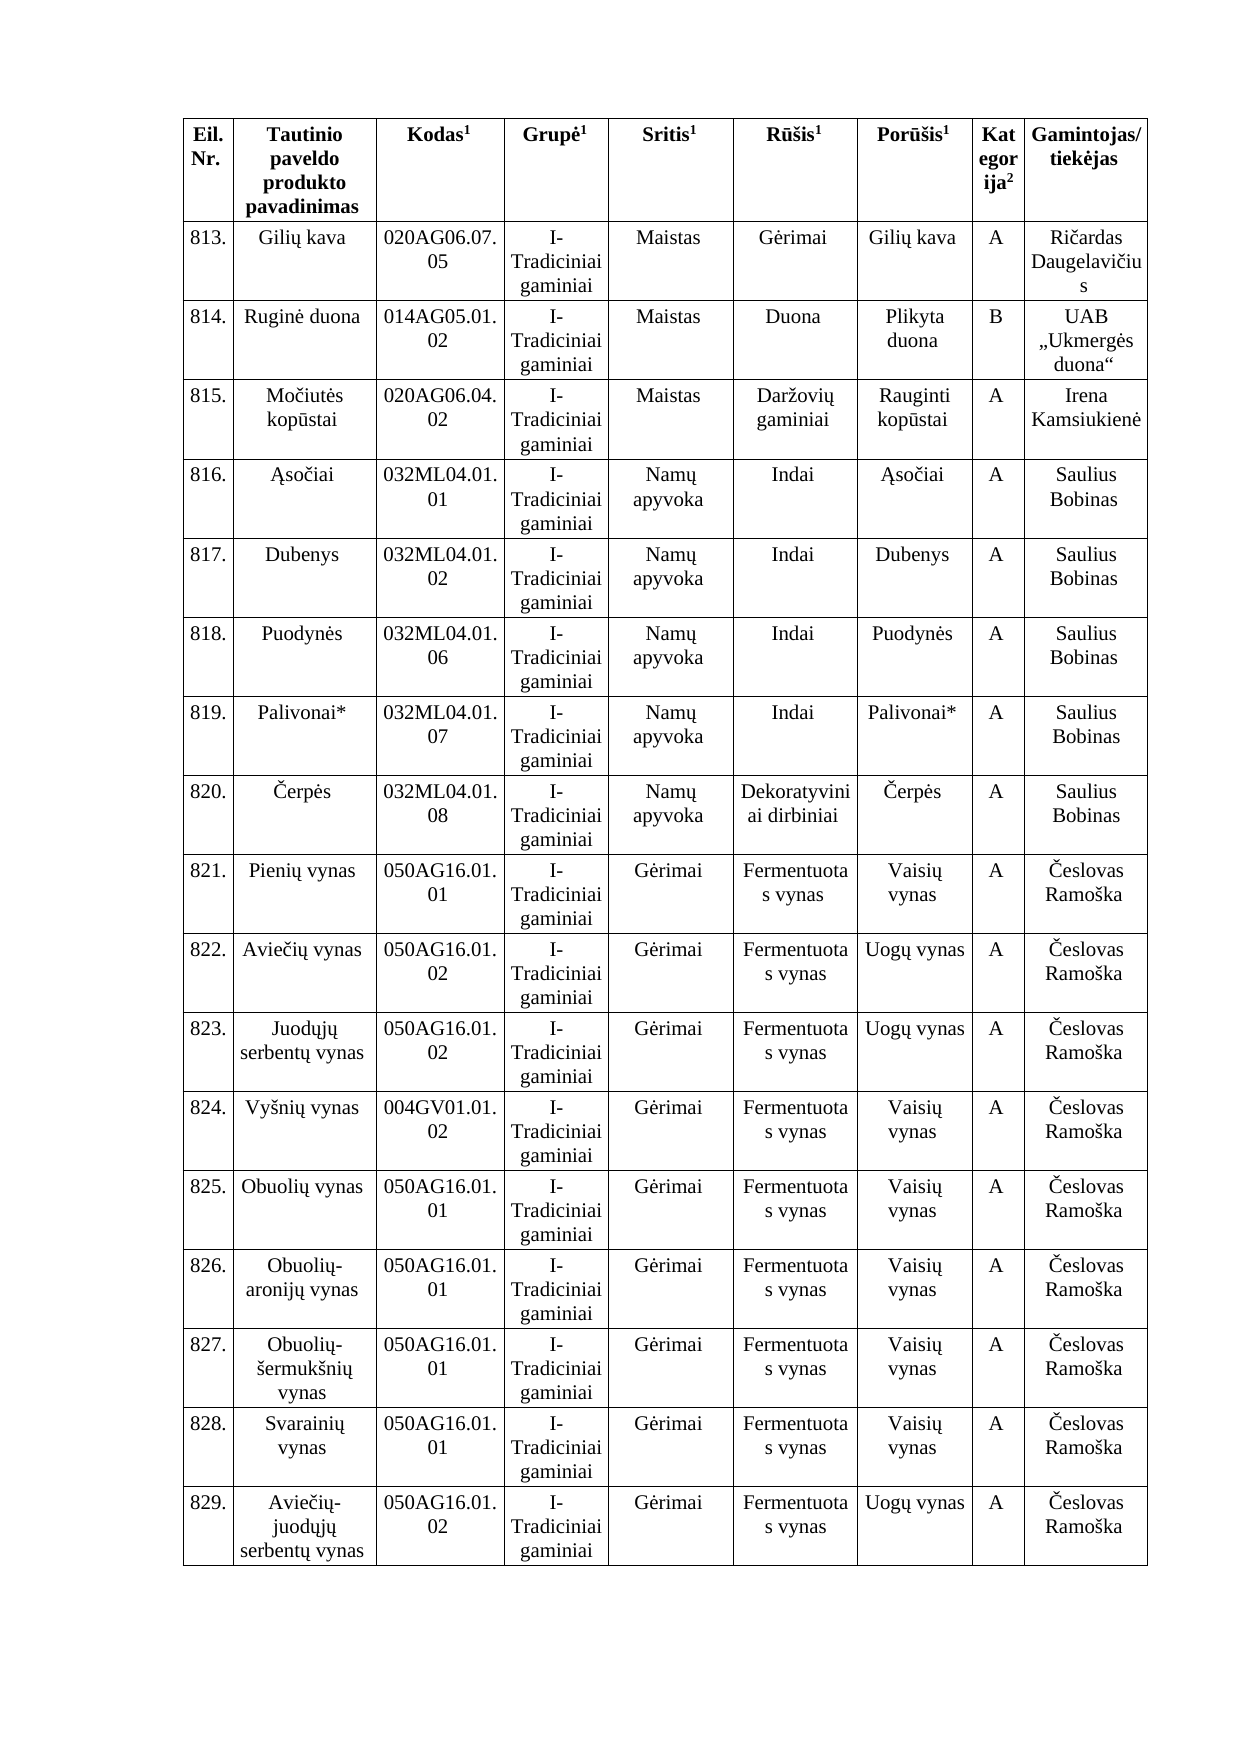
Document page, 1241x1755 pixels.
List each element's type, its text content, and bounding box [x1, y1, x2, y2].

table_cell Česlovas Ramoška [1025, 855, 1147, 933]
table_cell Juodųjų serbentų vynas [234, 1013, 376, 1091]
table_cell 817. [184, 539, 233, 617]
table_cell I-Tradiciniai gaminiai [505, 1092, 608, 1170]
table_cell I-Tradiciniai gaminiai [505, 222, 608, 300]
table_cell Česlovas Ramoška [1025, 934, 1147, 1012]
table_cell Duona [734, 301, 857, 379]
table_header Eil. Nr. [184, 119, 233, 221]
table_cell I-Tradiciniai gaminiai [505, 301, 608, 379]
table_cell I-Tradiciniai gaminiai [505, 460, 608, 537]
table_cell Gėrimai [609, 1092, 733, 1170]
table_cell Daržovių gaminiai [734, 380, 857, 458]
table_cell Indai [734, 618, 857, 696]
table_cell Dubenys [234, 539, 376, 617]
table_cell Uogų vynas [858, 1013, 972, 1091]
table_cell Svarainių vynas [234, 1408, 376, 1486]
table_cell A [973, 1408, 1024, 1486]
table_cell Fermentuotas vynas [734, 855, 857, 933]
table_header Rūšis1 [734, 119, 857, 221]
table_cell Dekoratyviniai dirbiniai [734, 776, 857, 854]
table_cell Fermentuotas vynas [734, 1408, 857, 1486]
table_cell Fermentuotas vynas [734, 1250, 857, 1328]
table_cell Namų apyvoka [609, 618, 733, 696]
table_cell Čerpės [858, 776, 972, 854]
table_cell 823. [184, 1013, 233, 1091]
table_cell 014AG05.01.02 [377, 301, 504, 379]
table_cell 821. [184, 855, 233, 933]
table_header Gamintojas/ tiekėjas [1025, 119, 1147, 221]
table_cell Česlovas Ramoška [1025, 1487, 1147, 1565]
table_cell I-Tradiciniai gaminiai [505, 776, 608, 854]
table_cell I-Tradiciniai gaminiai [505, 1329, 608, 1407]
table_cell I-Tradiciniai gaminiai [505, 1250, 608, 1328]
table_cell Vaisių vynas [858, 1250, 972, 1328]
table_cell Gėrimai [609, 1408, 733, 1486]
table_header Sritis1 [609, 119, 733, 221]
table_cell A [973, 1487, 1024, 1565]
table_header Kategorija2 [973, 119, 1024, 221]
table_cell Vyšnių vynas [234, 1092, 376, 1170]
table_cell Fermentuotas vynas [734, 1171, 857, 1249]
table_cell Uogų vynas [858, 934, 972, 1012]
table_cell Gėrimai [609, 1329, 733, 1407]
table_cell Ąsočiai [234, 460, 376, 537]
table_cell Fermentuotas vynas [734, 1092, 857, 1170]
table_cell 032ML04.01.02 [377, 539, 504, 617]
table_cell 819. [184, 697, 233, 775]
table_cell Ričardas Daugelavičius [1025, 222, 1147, 300]
table_cell Fermentuotas vynas [734, 1329, 857, 1407]
table_cell A [973, 934, 1024, 1012]
table_cell 826. [184, 1250, 233, 1328]
table_cell Gėrimai [609, 1487, 733, 1565]
table_cell Obuolių-šermukšnių vynas [234, 1329, 376, 1407]
table_cell I-Tradiciniai gaminiai [505, 539, 608, 617]
table_cell Palivonai* [234, 697, 376, 775]
table_cell Irena Kamsiukienė [1025, 380, 1147, 458]
table_cell Puodynės [234, 618, 376, 696]
table_cell 050AG16.01.01 [377, 1171, 504, 1249]
table_cell Česlovas Ramoška [1025, 1171, 1147, 1249]
table_cell Vaisių vynas [858, 1408, 972, 1486]
table_cell A [973, 1250, 1024, 1328]
table_header Porūšis1 [858, 119, 972, 221]
table_cell Plikyta duona [858, 301, 972, 379]
table_cell Gėrimai [609, 855, 733, 933]
table_cell I-Tradiciniai gaminiai [505, 934, 608, 1012]
table_cell A [973, 1171, 1024, 1249]
table_cell 050AG16.01.01 [377, 1250, 504, 1328]
table_cell Gilių kava [858, 222, 972, 300]
table_cell A [973, 697, 1024, 775]
table_cell Indai [734, 460, 857, 537]
table_cell 050AG16.01.01 [377, 1408, 504, 1486]
table_cell 822. [184, 934, 233, 1012]
table_cell 814. [184, 301, 233, 379]
table_cell Gilių kava [234, 222, 376, 300]
table_cell Obuolių vynas [234, 1171, 376, 1249]
table_cell Saulius Bobinas [1025, 539, 1147, 617]
table_cell 050AG16.01.02 [377, 1487, 504, 1565]
table_cell Vaisių vynas [858, 1171, 972, 1249]
table_cell 829. [184, 1487, 233, 1565]
table_cell A [973, 1092, 1024, 1170]
table_cell 032ML04.01.08 [377, 776, 504, 854]
table_cell Saulius Bobinas [1025, 776, 1147, 854]
table_cell Fermentuotas vynas [734, 934, 857, 1012]
table_cell I-Tradiciniai gaminiai [505, 380, 608, 458]
table_cell Vaisių vynas [858, 855, 972, 933]
table_cell Gėrimai [734, 222, 857, 300]
table_cell I-Tradiciniai gaminiai [505, 618, 608, 696]
table_cell I-Tradiciniai gaminiai [505, 697, 608, 775]
table_cell Fermentuotas vynas [734, 1013, 857, 1091]
table_cell Puodynės [858, 618, 972, 696]
table_cell 050AG16.01.01 [377, 855, 504, 933]
table_cell Saulius Bobinas [1025, 697, 1147, 775]
table_cell 820. [184, 776, 233, 854]
table_cell Maistas [609, 301, 733, 379]
table_cell 020AG06.07.05 [377, 222, 504, 300]
table_cell 825. [184, 1171, 233, 1249]
table_cell Namų apyvoka [609, 776, 733, 854]
table_cell 818. [184, 618, 233, 696]
table_cell 032ML04.01.07 [377, 697, 504, 775]
table_cell Palivonai* [858, 697, 972, 775]
table_cell Dubenys [858, 539, 972, 617]
table_cell Rauginti kopūstai [858, 380, 972, 458]
table_cell A [973, 222, 1024, 300]
table_cell Česlovas Ramoška [1025, 1250, 1147, 1328]
table_cell 050AG16.01.02 [377, 934, 504, 1012]
table_cell A [973, 539, 1024, 617]
table_cell Gėrimai [609, 1013, 733, 1091]
table_cell I-Tradiciniai gaminiai [505, 1013, 608, 1091]
table_cell Maistas [609, 222, 733, 300]
table_cell Namų apyvoka [609, 697, 733, 775]
table_cell Čerpės [234, 776, 376, 854]
table_cell Česlovas Ramoška [1025, 1092, 1147, 1170]
table_cell B [973, 301, 1024, 379]
table_cell Saulius Bobinas [1025, 460, 1147, 537]
table_cell Indai [734, 697, 857, 775]
table_cell Fermentuotas vynas [734, 1487, 857, 1565]
table_cell Gėrimai [609, 934, 733, 1012]
table_cell 824. [184, 1092, 233, 1170]
table_cell Močiutės kopūstai [234, 380, 376, 458]
table_cell Namų apyvoka [609, 460, 733, 537]
table_cell I-Tradiciniai gaminiai [505, 855, 608, 933]
table_cell 020AG06.04.02 [377, 380, 504, 458]
table_cell I-Tradiciniai gaminiai [505, 1408, 608, 1486]
table_cell Ąsočiai [858, 460, 972, 537]
table_cell 032ML04.01.06 [377, 618, 504, 696]
table_cell A [973, 855, 1024, 933]
table_cell Obuolių-aronijų vynas [234, 1250, 376, 1328]
table_cell A [973, 618, 1024, 696]
table_cell Vaisių vynas [858, 1329, 972, 1407]
table_cell A [973, 460, 1024, 537]
table_cell Aviečių vynas [234, 934, 376, 1012]
table_cell A [973, 1329, 1024, 1407]
table_cell Gėrimai [609, 1250, 733, 1328]
table_header Grupė1 [505, 119, 608, 221]
table_cell Maistas [609, 380, 733, 458]
table_cell Česlovas Ramoška [1025, 1013, 1147, 1091]
table_cell Indai [734, 539, 857, 617]
table_cell 050AG16.01.02 [377, 1013, 504, 1091]
table_cell 828. [184, 1408, 233, 1486]
table_cell UAB „Ukmergės duona“ [1025, 301, 1147, 379]
table_header Tautinio paveldo produkto pavadinimas [234, 119, 376, 221]
table_cell A [973, 380, 1024, 458]
table_cell Gėrimai [609, 1171, 733, 1249]
table_cell Česlovas Ramoška [1025, 1329, 1147, 1407]
table_cell Saulius Bobinas [1025, 618, 1147, 696]
table_cell I-Tradiciniai gaminiai [505, 1487, 608, 1565]
table_cell 815. [184, 380, 233, 458]
table_cell Vaisių vynas [858, 1092, 972, 1170]
table_cell 004GV01.01.02 [377, 1092, 504, 1170]
table_cell A [973, 1013, 1024, 1091]
table_cell Aviečių-juodųjų serbentų vynas [234, 1487, 376, 1565]
table_cell I-Tradiciniai gaminiai [505, 1171, 608, 1249]
table_cell Pienių vynas [234, 855, 376, 933]
table_cell 032ML04.01.01 [377, 460, 504, 537]
table_cell Namų apyvoka [609, 539, 733, 617]
table_cell Uogų vynas [858, 1487, 972, 1565]
table_header Kodas1 [377, 119, 504, 221]
table_cell Česlovas Ramoška [1025, 1408, 1147, 1486]
table_cell 050AG16.01.01 [377, 1329, 504, 1407]
table_cell Ruginė duona [234, 301, 376, 379]
table_cell 813. [184, 222, 233, 300]
table_cell 827. [184, 1329, 233, 1407]
table_cell 816. [184, 460, 233, 537]
table_cell A [973, 776, 1024, 854]
